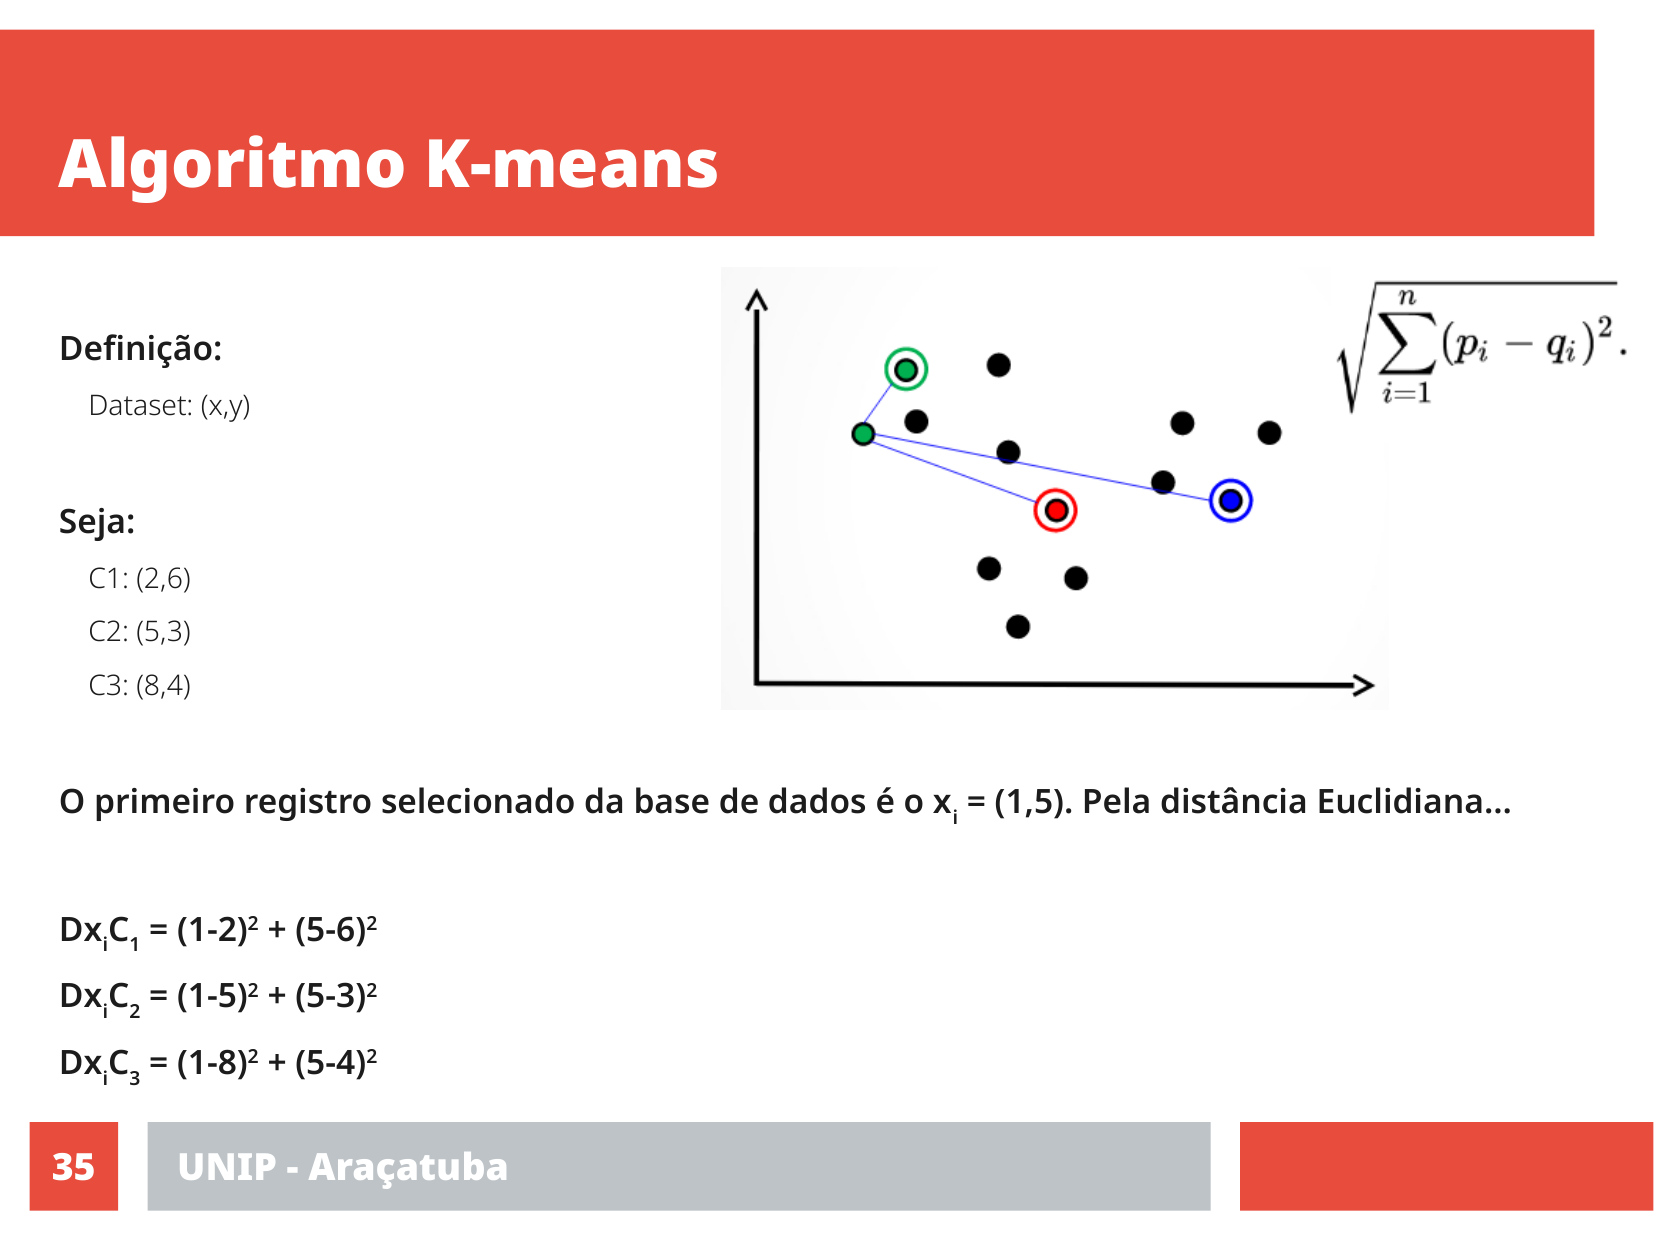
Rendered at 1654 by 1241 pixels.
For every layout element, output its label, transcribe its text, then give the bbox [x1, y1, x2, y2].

title Algoritmo K-means [59, 59, 1595, 207]
picture [721, 251, 1644, 443]
list Definição: Dataset: (x,y) Seja: C1: (2,6) C2: (5,3) C3: (8,4) O primeiro registro selecionado da base de dados é o xi = (1,5). Pela distância Euclidiana… DxiC1 = (1-2)2 + (5-6)2 DxiC2 = (1-5)2 + (5-3)2 DxiC3 = (1-8)2 + (5-4)2 [59, 324, 1565, 1093]
